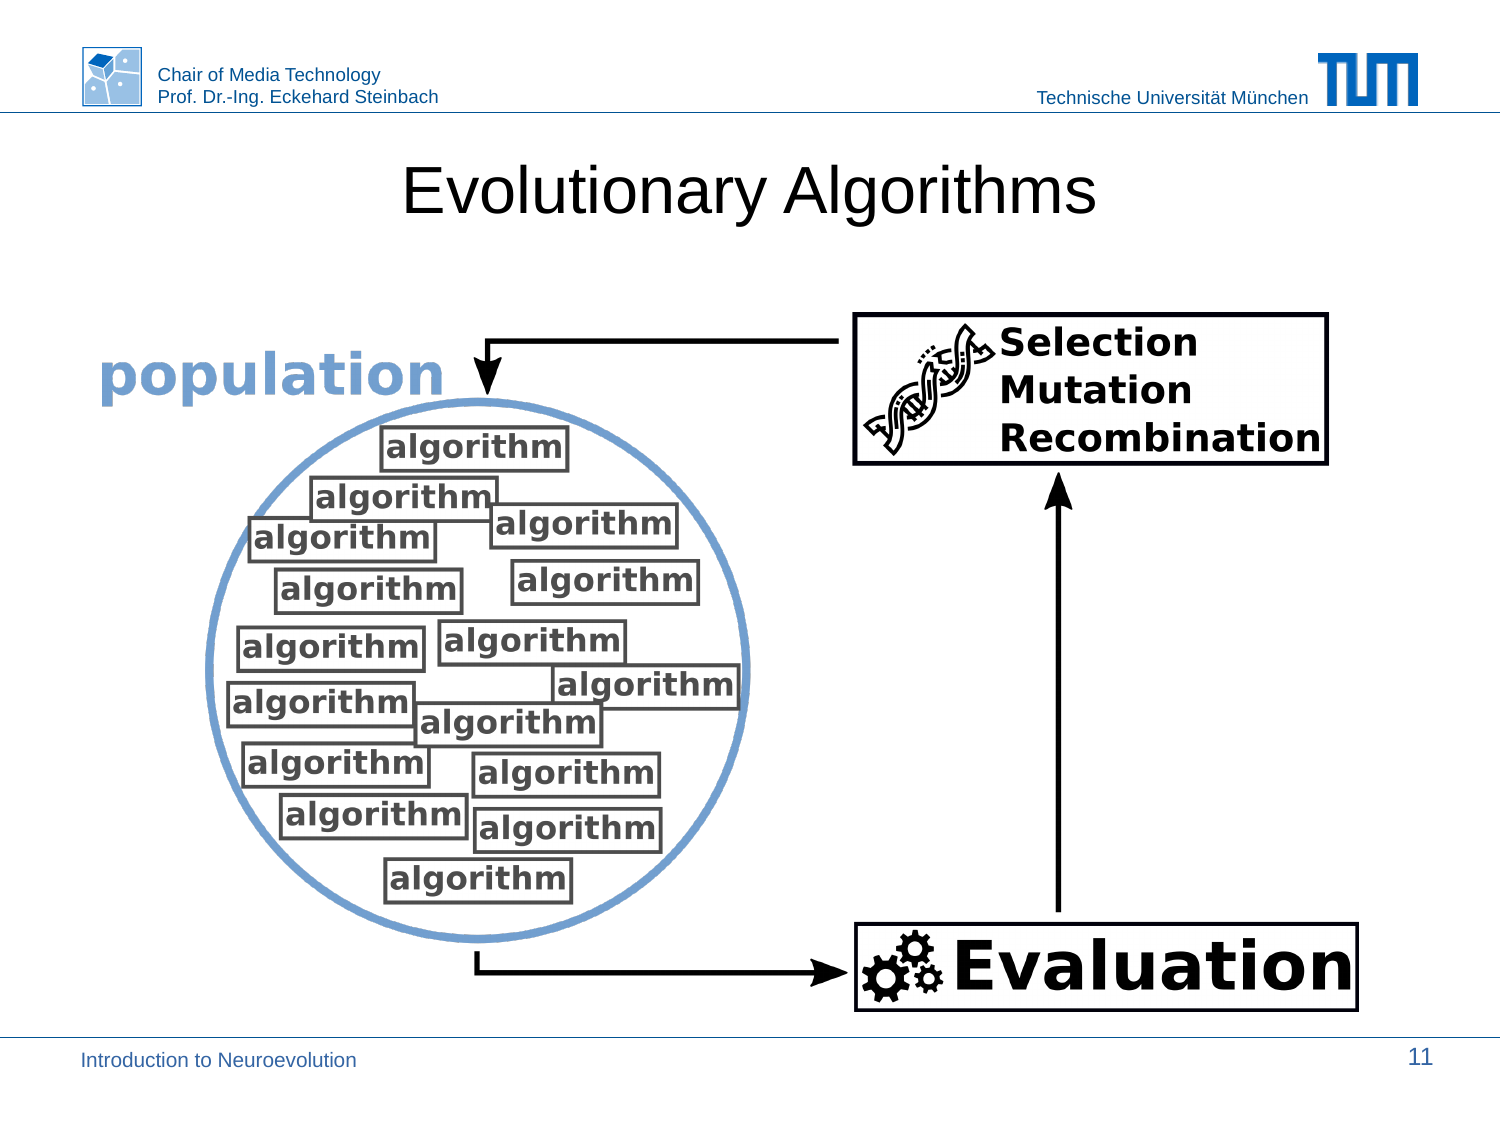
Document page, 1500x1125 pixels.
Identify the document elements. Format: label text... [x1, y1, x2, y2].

title Evolutionary Algorithms [83, 139, 1417, 239]
text_box Introduction to Neuroevolution [65, 1041, 406, 1081]
text_box [1392, 1035, 1471, 1090]
picture [1318, 53, 1418, 106]
picture [102, 312, 1359, 1012]
